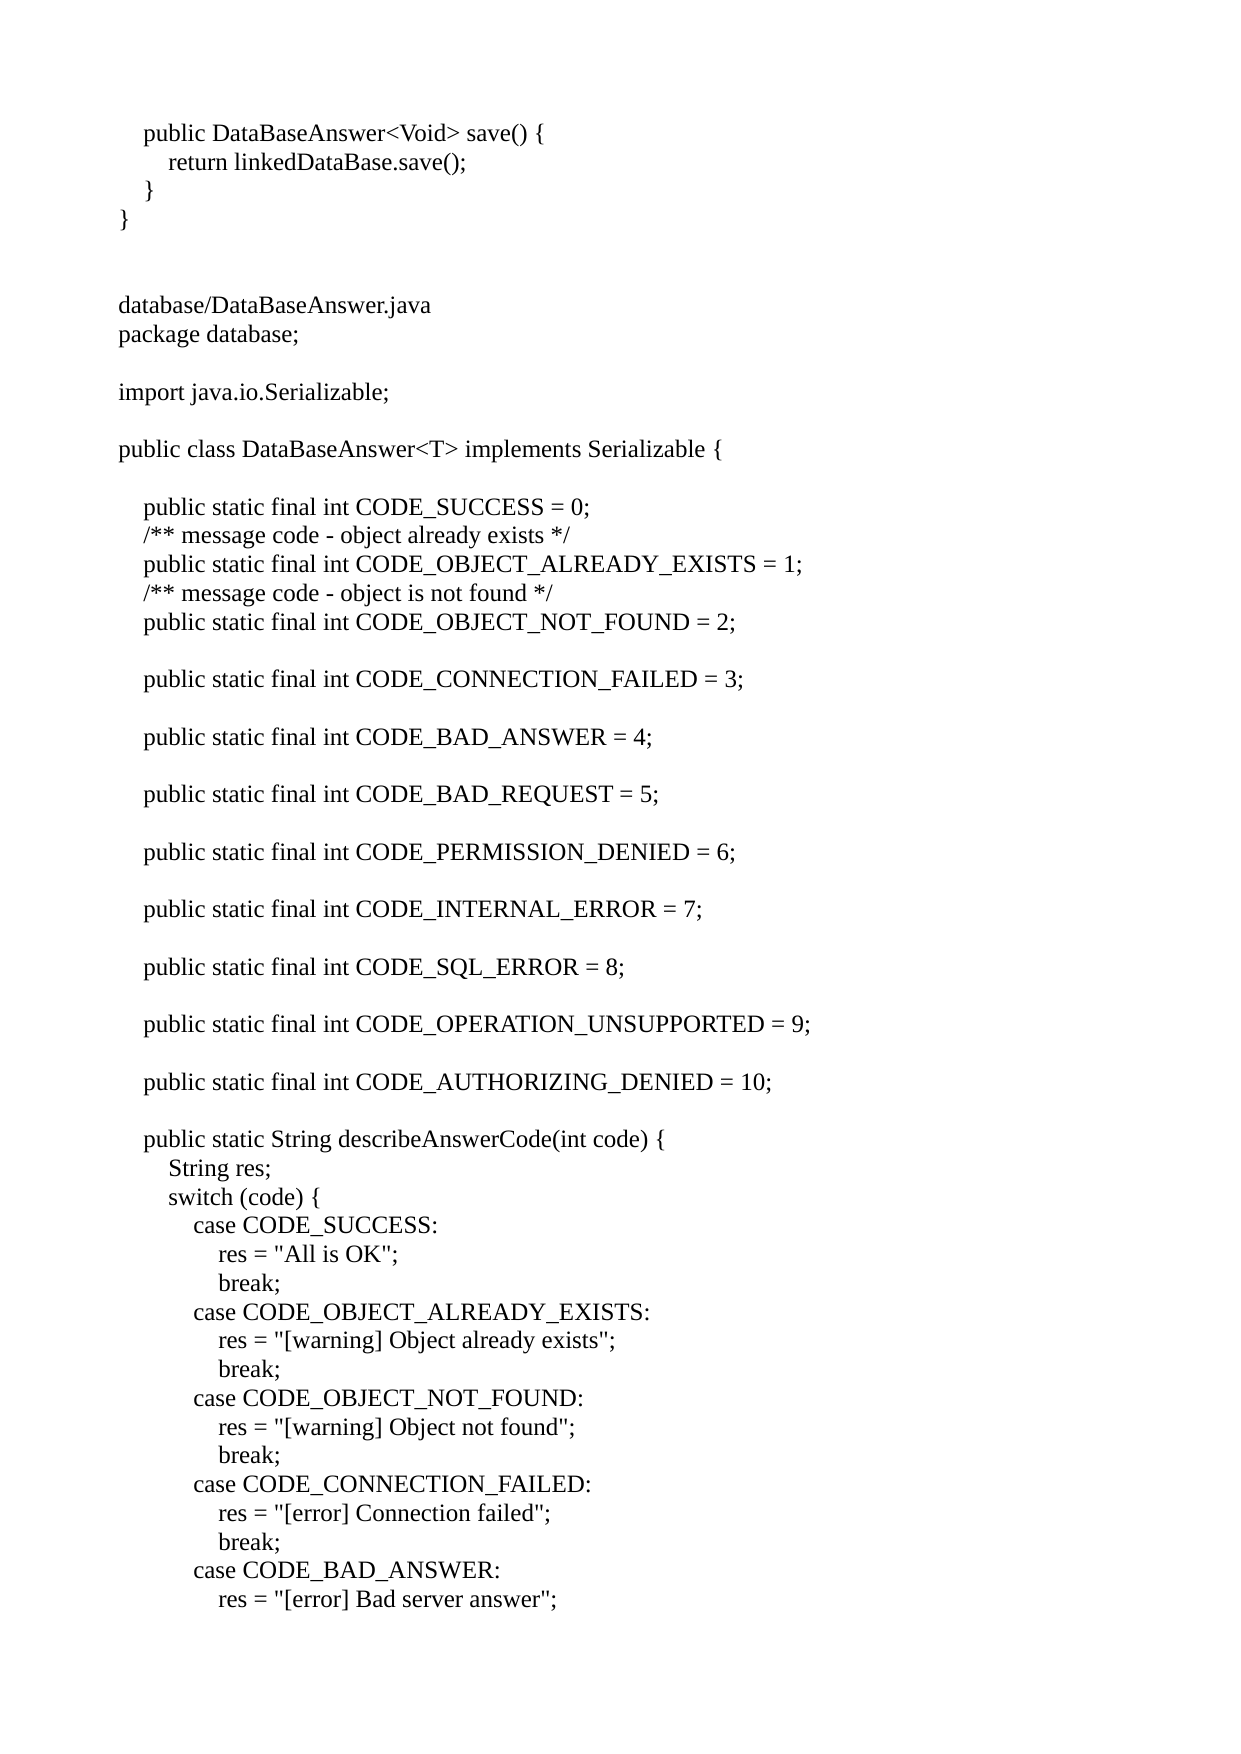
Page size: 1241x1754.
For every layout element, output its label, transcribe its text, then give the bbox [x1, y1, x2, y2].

text break; [118, 1441, 1122, 1469]
text case CODE_SUCCESS: [118, 1211, 1122, 1239]
text res = "All is OK"; [118, 1239, 1122, 1268]
text } [118, 176, 1122, 204]
text return linkedDataBase.save(); [118, 147, 1122, 176]
text public class DataBaseAnswer<T> implements Serializable { [118, 434, 1122, 463]
text public static final int CODE_SQL_ERROR = 8; [118, 952, 1122, 981]
text break; [118, 1268, 1122, 1297]
text public static final int CODE_CONNECTION_FAILED = 3; [118, 664, 1122, 693]
text public static final int CODE_PERMISSION_DENIED = 6; [118, 837, 1122, 866]
text case CODE_OBJECT_ALREADY_EXISTS: [118, 1297, 1122, 1326]
text case CODE_BAD_ANSWER: [118, 1556, 1122, 1584]
text /** message code - object is not found */ [118, 578, 1122, 607]
text package database; [118, 319, 1122, 348]
text public static final int CODE_BAD_REQUEST = 5; [118, 779, 1122, 808]
text database/DataBaseAnswer.java [118, 291, 1122, 319]
text public static final int CODE_AUTHORIZING_DENIED = 10; [118, 1067, 1122, 1096]
text case CODE_CONNECTION_FAILED: [118, 1469, 1122, 1498]
text public static final int CODE_BAD_ANSWER = 4; [118, 722, 1122, 751]
text break; [118, 1527, 1122, 1556]
text } [118, 204, 1122, 233]
text import java.io.Serializable; [118, 377, 1122, 406]
text public static String describeAnswerCode(int code) { [118, 1124, 1122, 1153]
text public static final int CODE_INTERNAL_ERROR = 7; [118, 894, 1122, 923]
text public static final int CODE_OBJECT_ALREADY_EXISTS = 1; [118, 549, 1122, 578]
text res = "[warning] Object not found"; [118, 1412, 1122, 1441]
text /** message code - object already exists */ [118, 521, 1122, 549]
text public static final int CODE_SUCCESS = 0; [118, 492, 1122, 521]
text switch (code) { [118, 1182, 1122, 1211]
text break; [118, 1354, 1122, 1383]
text res = "[error] Connection failed"; [118, 1498, 1122, 1527]
text res = "[error] Bad server answer"; [118, 1584, 1122, 1613]
text res = "[warning] Object already exists"; [118, 1326, 1122, 1354]
text String res; [118, 1153, 1122, 1182]
text public static final int CODE_OBJECT_NOT_FOUND = 2; [118, 607, 1122, 636]
text public DataBaseAnswer<Void> save() { [118, 118, 1122, 147]
text public static final int CODE_OPERATION_UNSUPPORTED = 9; [118, 1009, 1122, 1038]
text case CODE_OBJECT_NOT_FOUND: [118, 1383, 1122, 1412]
